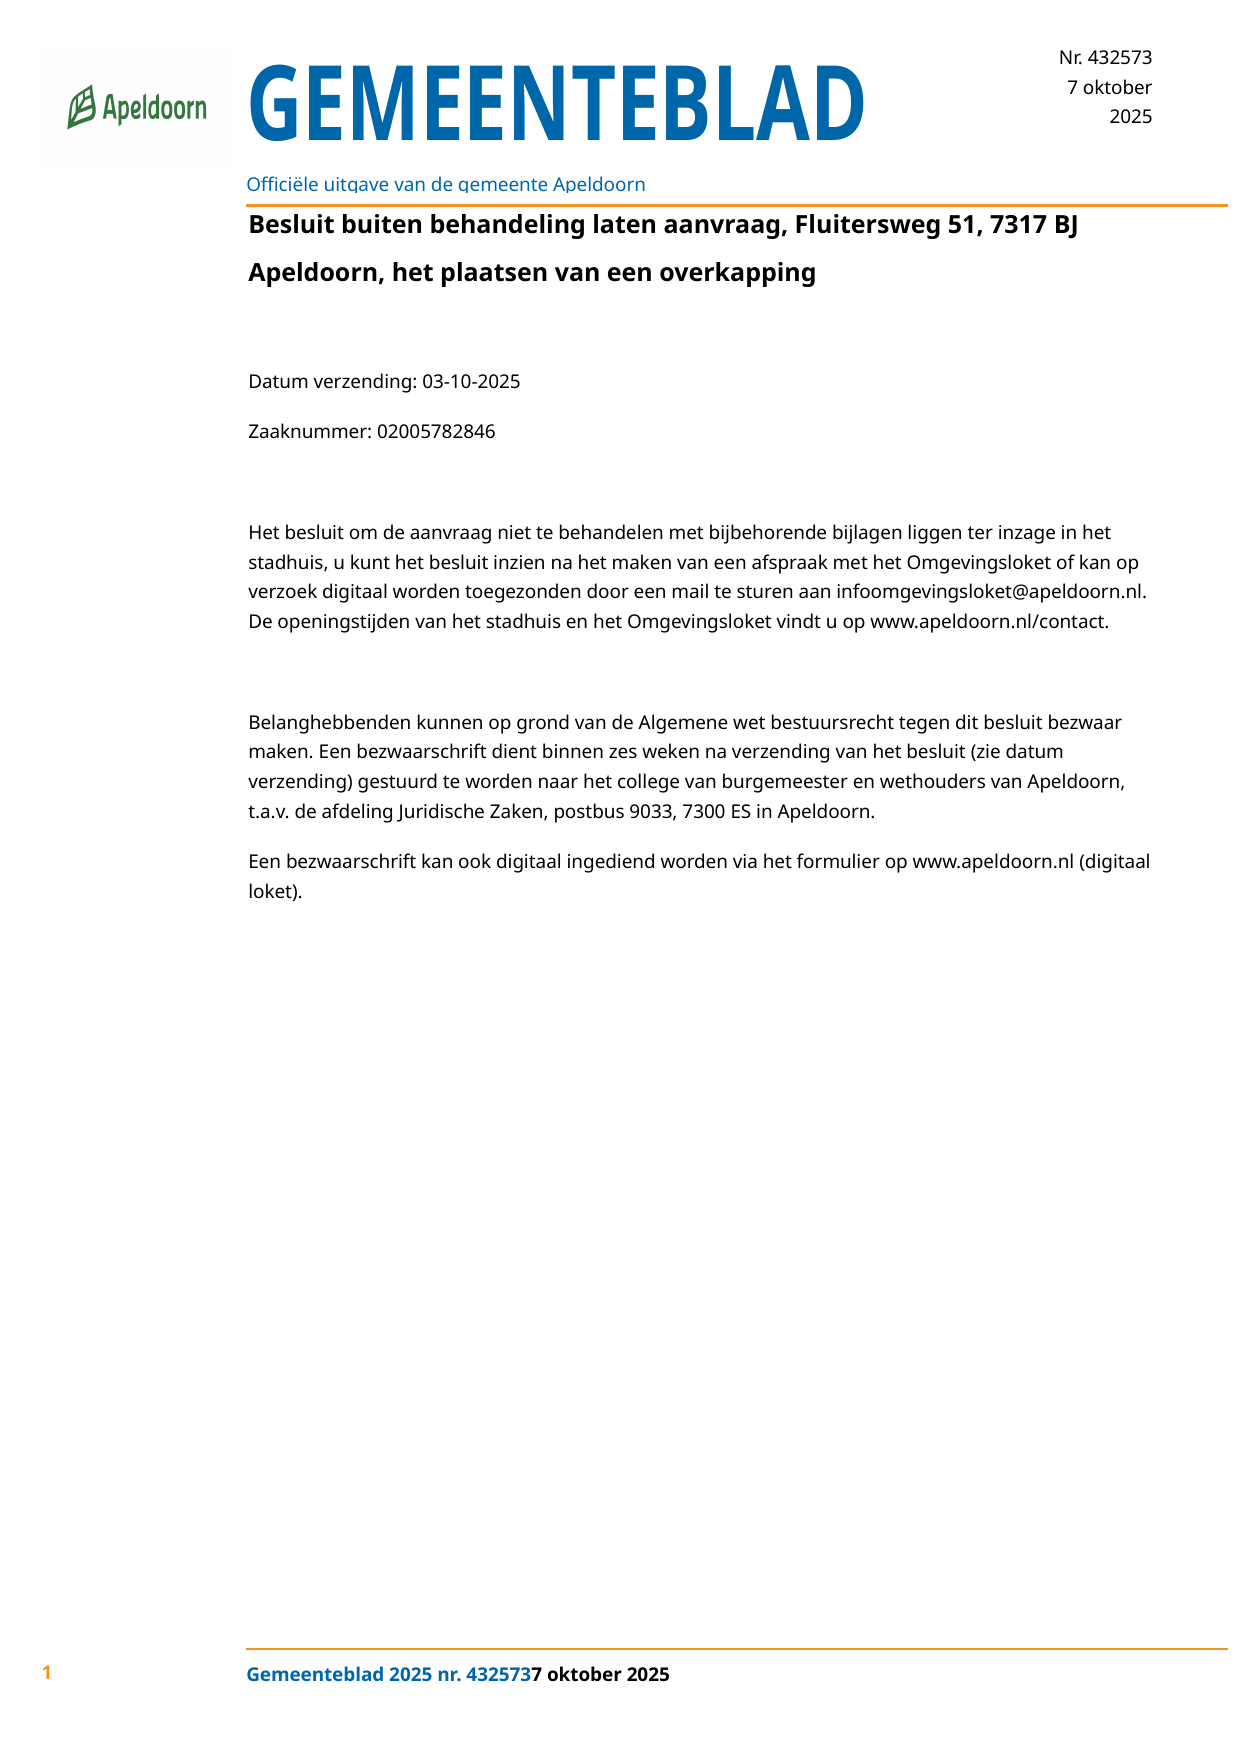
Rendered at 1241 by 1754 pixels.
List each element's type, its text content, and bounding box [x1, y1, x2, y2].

text Het besluit om de aanvraag niet te behandelen met bijbehorende bijlagen liggen ter inzage in het stadhuis, u kunt het besluit inzien na het maken van een afspraak met het Omgevingsloket of kan op verzoek digitaal worden toegezonden door een mail te sturen aan infoomgevingsloket@apeldoorn.nl. De openingstijden van het stadhuis en het Omgevingsloket vindt u op www.apeldoorn.nl/contact. [248, 519, 1152, 634]
picture [41, 47, 231, 172]
text Besluit buiten behandeling laten aanvraag, Fluitersweg 51, 7317 BJ Apeldoorn, het plaatsen van een overkapping [248, 207, 1152, 288]
text Belanghebbenden kunnen op grond van de Algemene wet bestuursrecht tegen dit besluit bezwaar maken. Een bezwaarschrift dient binnen zes weken na verzending van het besluit (zie datum verzending) gestuurd te worden naar het college van burgemeester en wethouders van Apeldoorn, t.a.v. de afdeling Juridische Zaken, postbus 9033, 7300 ES in Apeldoorn. [248, 709, 1152, 824]
text Een bezwaarschrift kan ook digitaal ingediend worden via het formulier op www.apeldoorn.nl (digitaal loket). [248, 848, 1152, 904]
text Datum verzending: 03-10-2025 [248, 368, 1152, 394]
text Zaaknummer: 02005782846 [248, 419, 1152, 444]
